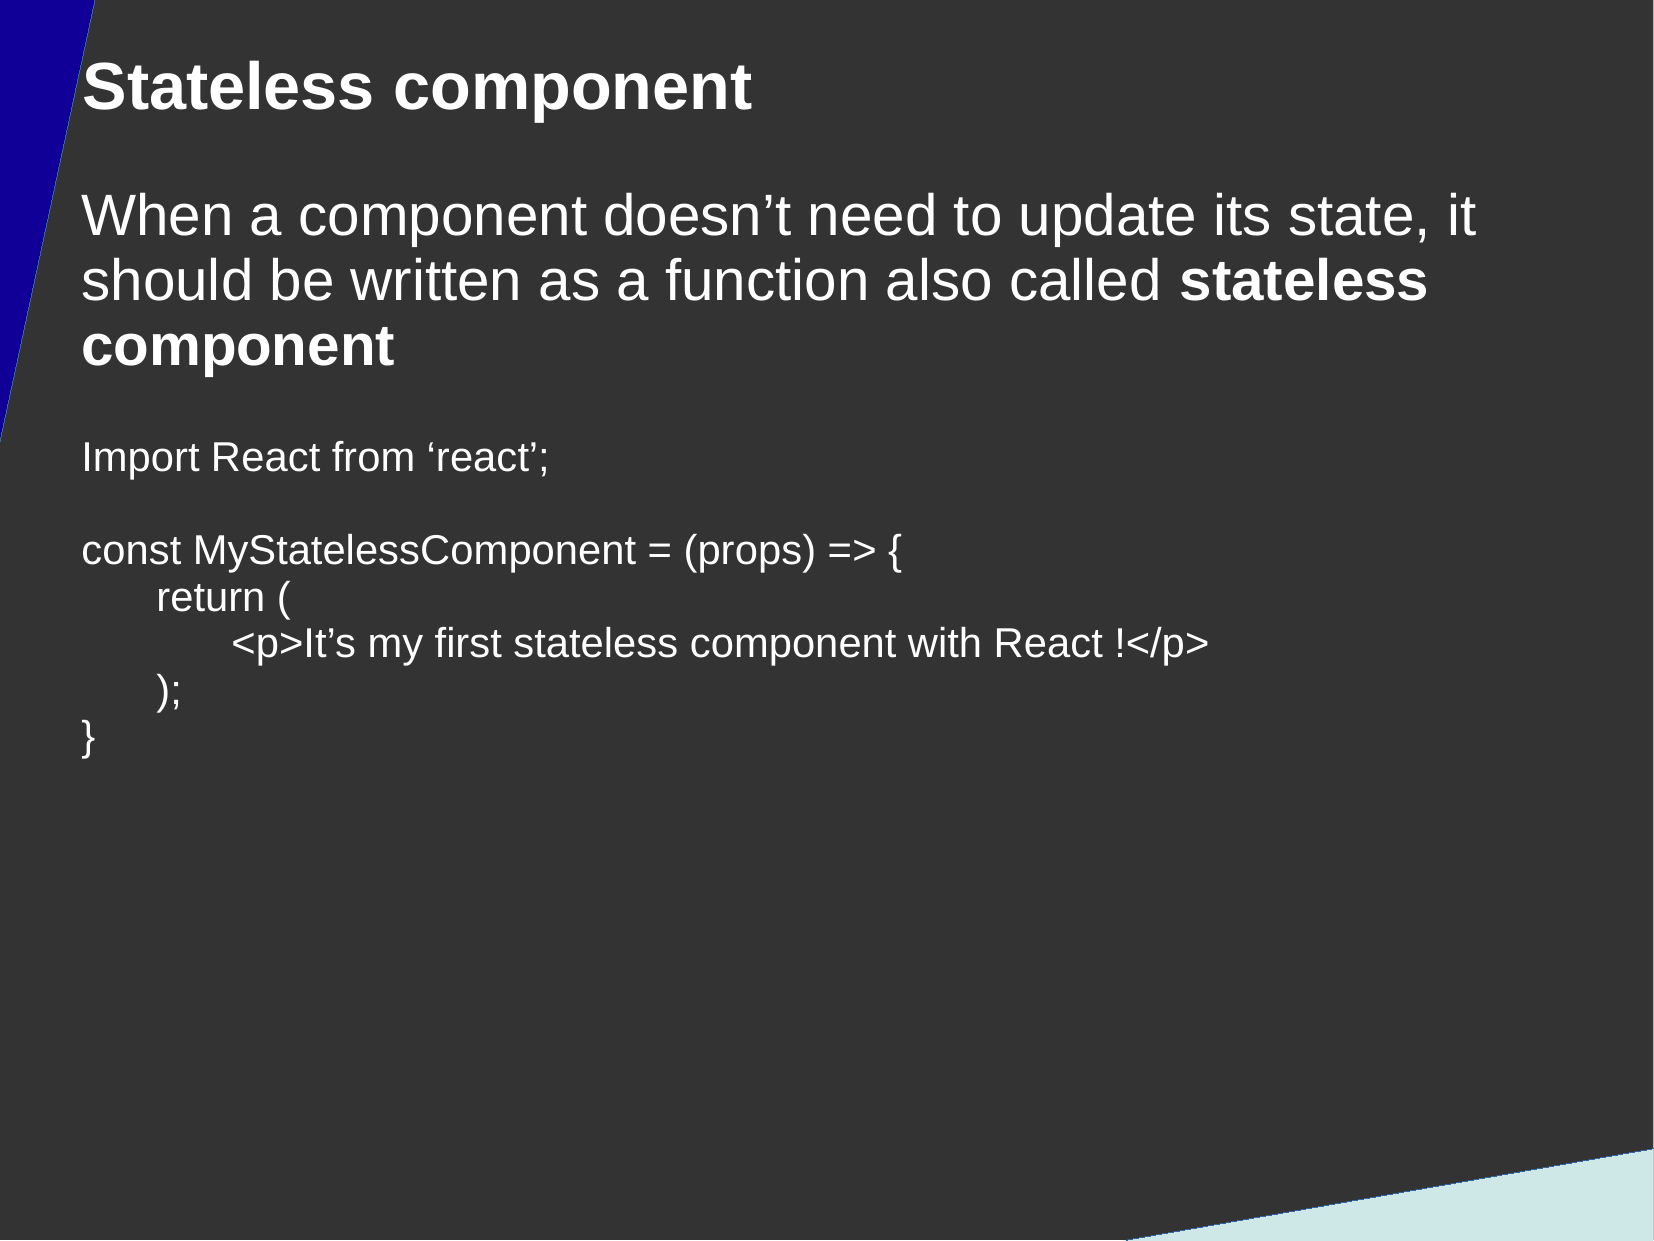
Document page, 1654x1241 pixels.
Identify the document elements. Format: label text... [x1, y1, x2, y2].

title Stateless component [82, 49, 1201, 182]
text_box [0, 0, 95, 442]
text_box [1121, 1148, 1654, 1241]
title When a component doesn’t need to update its state, it should be written as a function also called stateless component [81, 182, 1570, 391]
title Import React from ‘react’; const MyStatelessComponent = (props) => { return ( <p>It’s my first stateless component with React !</p> ); } [81, 434, 1654, 1125]
